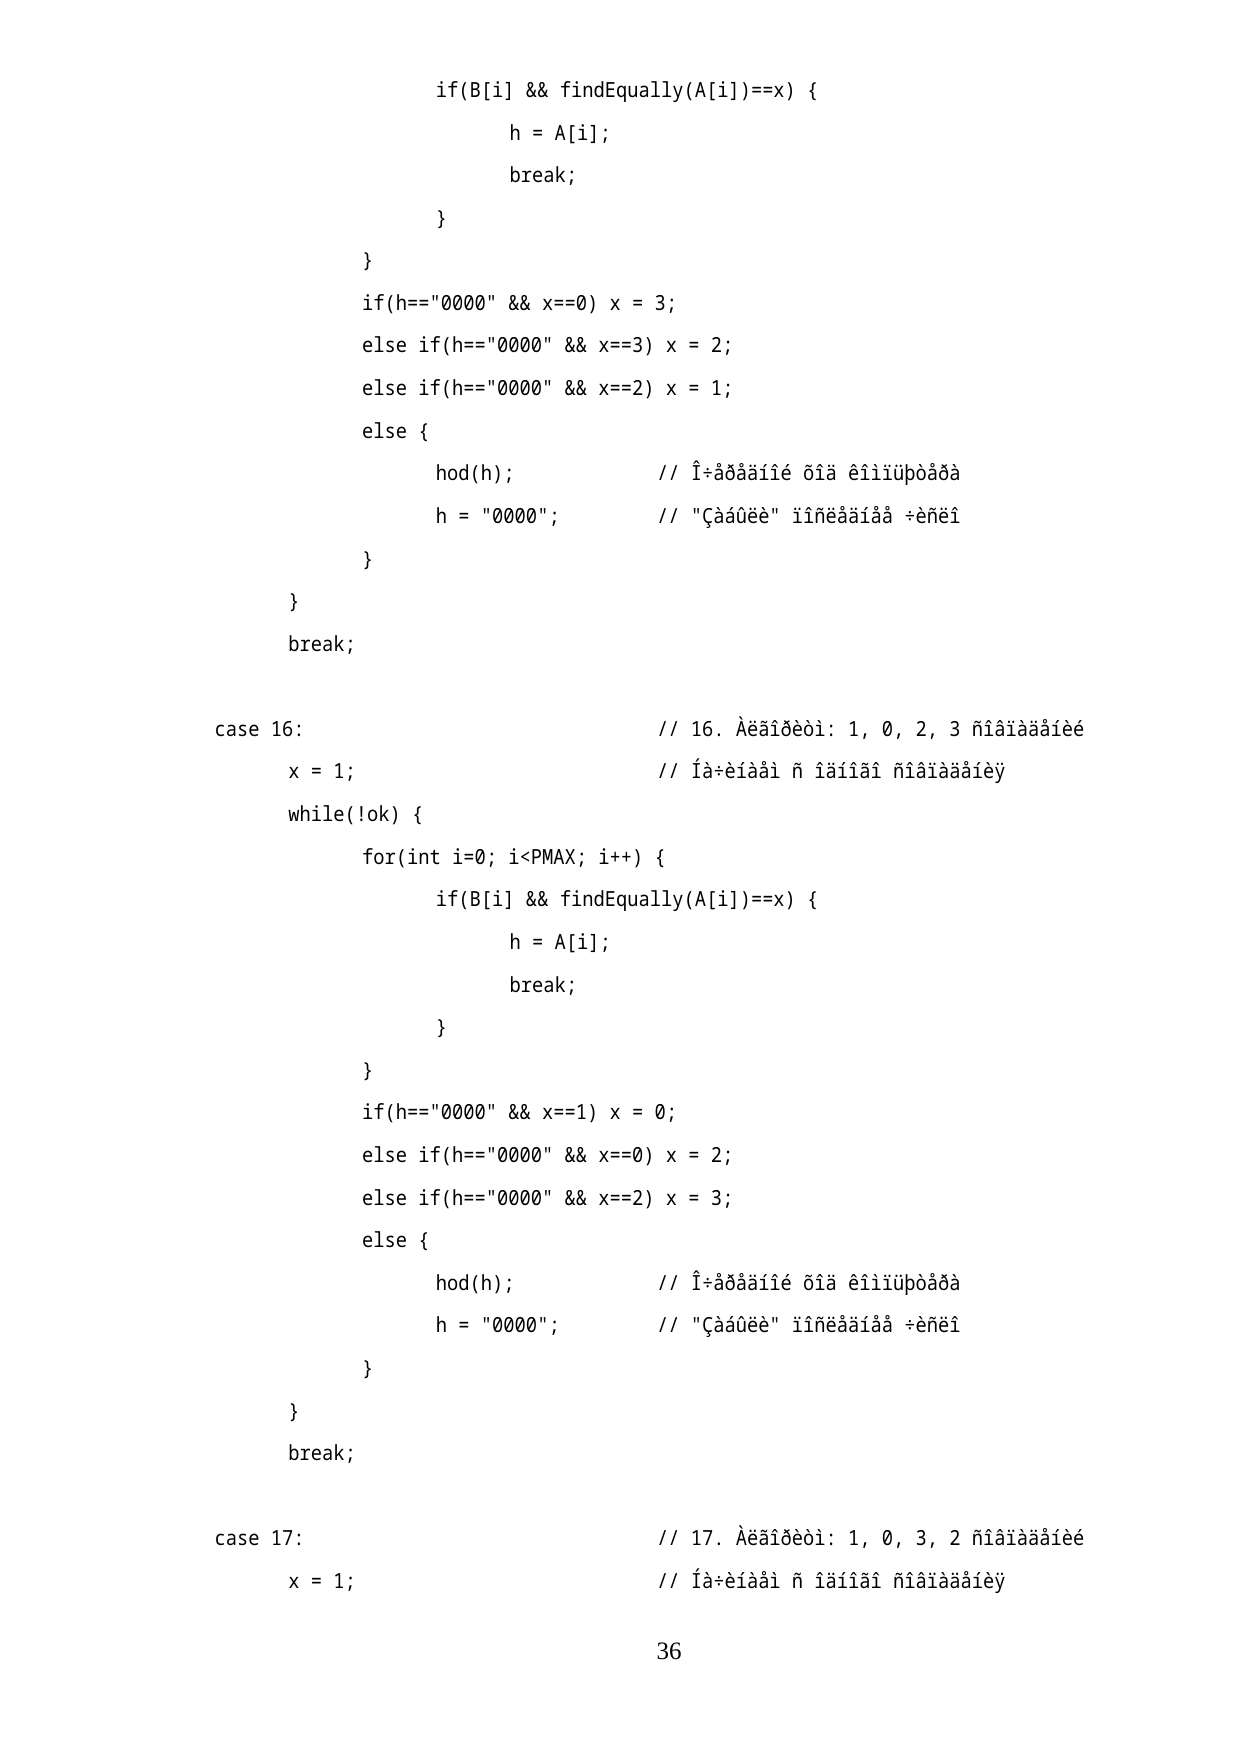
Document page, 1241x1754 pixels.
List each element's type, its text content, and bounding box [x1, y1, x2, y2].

text h = A[i]; [214, 927, 1181, 956]
text if(B[i] && findEqually(A[i])==x) { [214, 884, 1181, 913]
text else if(h=="0000" && x==3) x = 2; [214, 331, 1181, 359]
text case 17: // 17. Àëãîðèòì: 1, 0, 3, 2 ñîâïàäåíèé [214, 1523, 1181, 1552]
text case 16: // 16. Àëãîðèòì: 1, 0, 2, 3 ñîâïàäåíèé [214, 714, 1181, 742]
text while(!ok) { [214, 799, 1181, 828]
text else if(h=="0000" && x==2) x = 3; [214, 1183, 1181, 1211]
text else if(h=="0000" && x==2) x = 1; [214, 373, 1181, 402]
text else if(h=="0000" && x==0) x = 2; [214, 1140, 1181, 1168]
text else { [214, 416, 1181, 444]
text } [214, 1012, 1181, 1041]
text x = 1; // Íà÷èíàåì ñ îäíîãî ñîâïàäåíèÿ [214, 1566, 1181, 1594]
text break; [214, 160, 1181, 189]
text else { [214, 1225, 1181, 1254]
text } [214, 1353, 1181, 1382]
text h = "0000"; // "Çàáûëè" ïîñëåäíåå ÷èñëî [214, 501, 1181, 529]
text } [214, 586, 1181, 615]
text hod(h); // Î÷åðåäíîé õîä êîìïüþòåðà [214, 1268, 1181, 1296]
text } [214, 245, 1181, 274]
text } [214, 1055, 1181, 1083]
text break; [214, 629, 1181, 657]
text } [214, 203, 1181, 231]
text h = A[i]; [214, 118, 1181, 146]
text if(B[i] && findEqually(A[i])==x) { [214, 75, 1181, 103]
text } [214, 544, 1181, 572]
text } [214, 1396, 1181, 1424]
text if(h=="0000" && x==1) x = 0; [214, 1097, 1181, 1126]
text for(int i=0; i<PMAX; i++) { [214, 842, 1181, 870]
text break; [214, 970, 1181, 998]
text h = "0000"; // "Çàáûëè" ïîñëåäíåå ÷èñëî [214, 1311, 1181, 1339]
text if(h=="0000" && x==0) x = 3; [214, 288, 1181, 316]
text hod(h); // Î÷åðåäíîé õîä êîìïüþòåðà [214, 458, 1181, 487]
text x = 1; // Íà÷èíàåì ñ îäíîãî ñîâïàäåíèÿ [214, 757, 1181, 785]
text break; [214, 1438, 1181, 1467]
